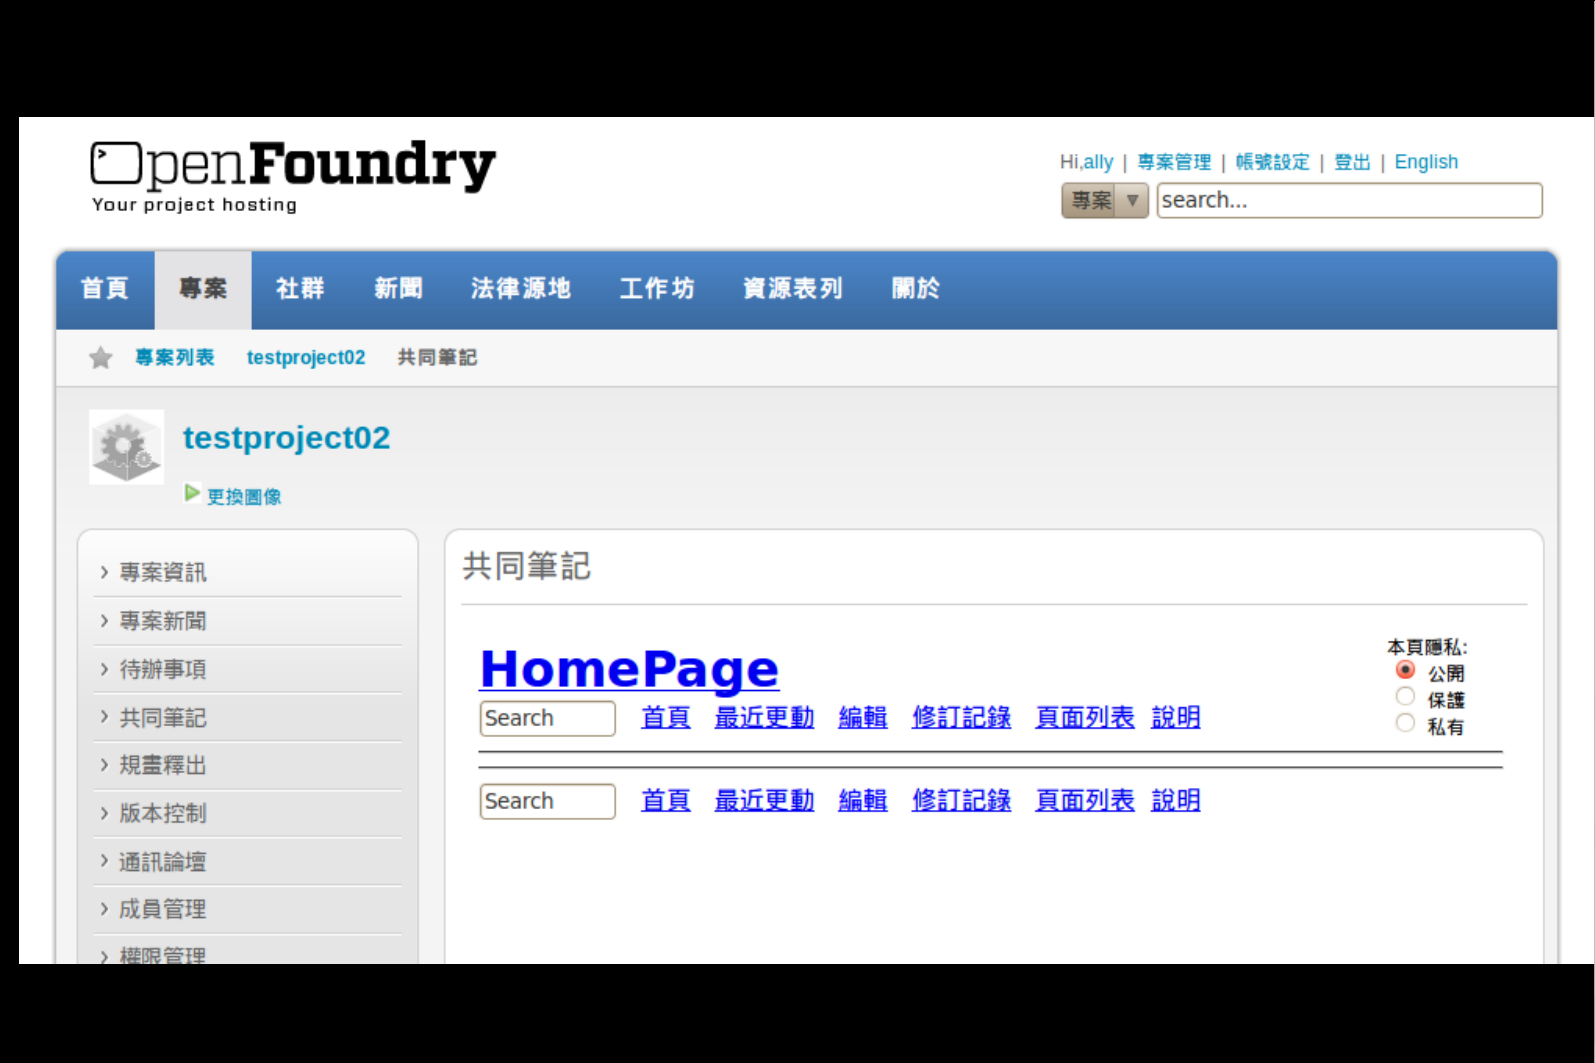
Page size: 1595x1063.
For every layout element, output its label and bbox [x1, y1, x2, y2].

text_box [0, 0, 1595, 1063]
picture [19, 117, 1595, 964]
